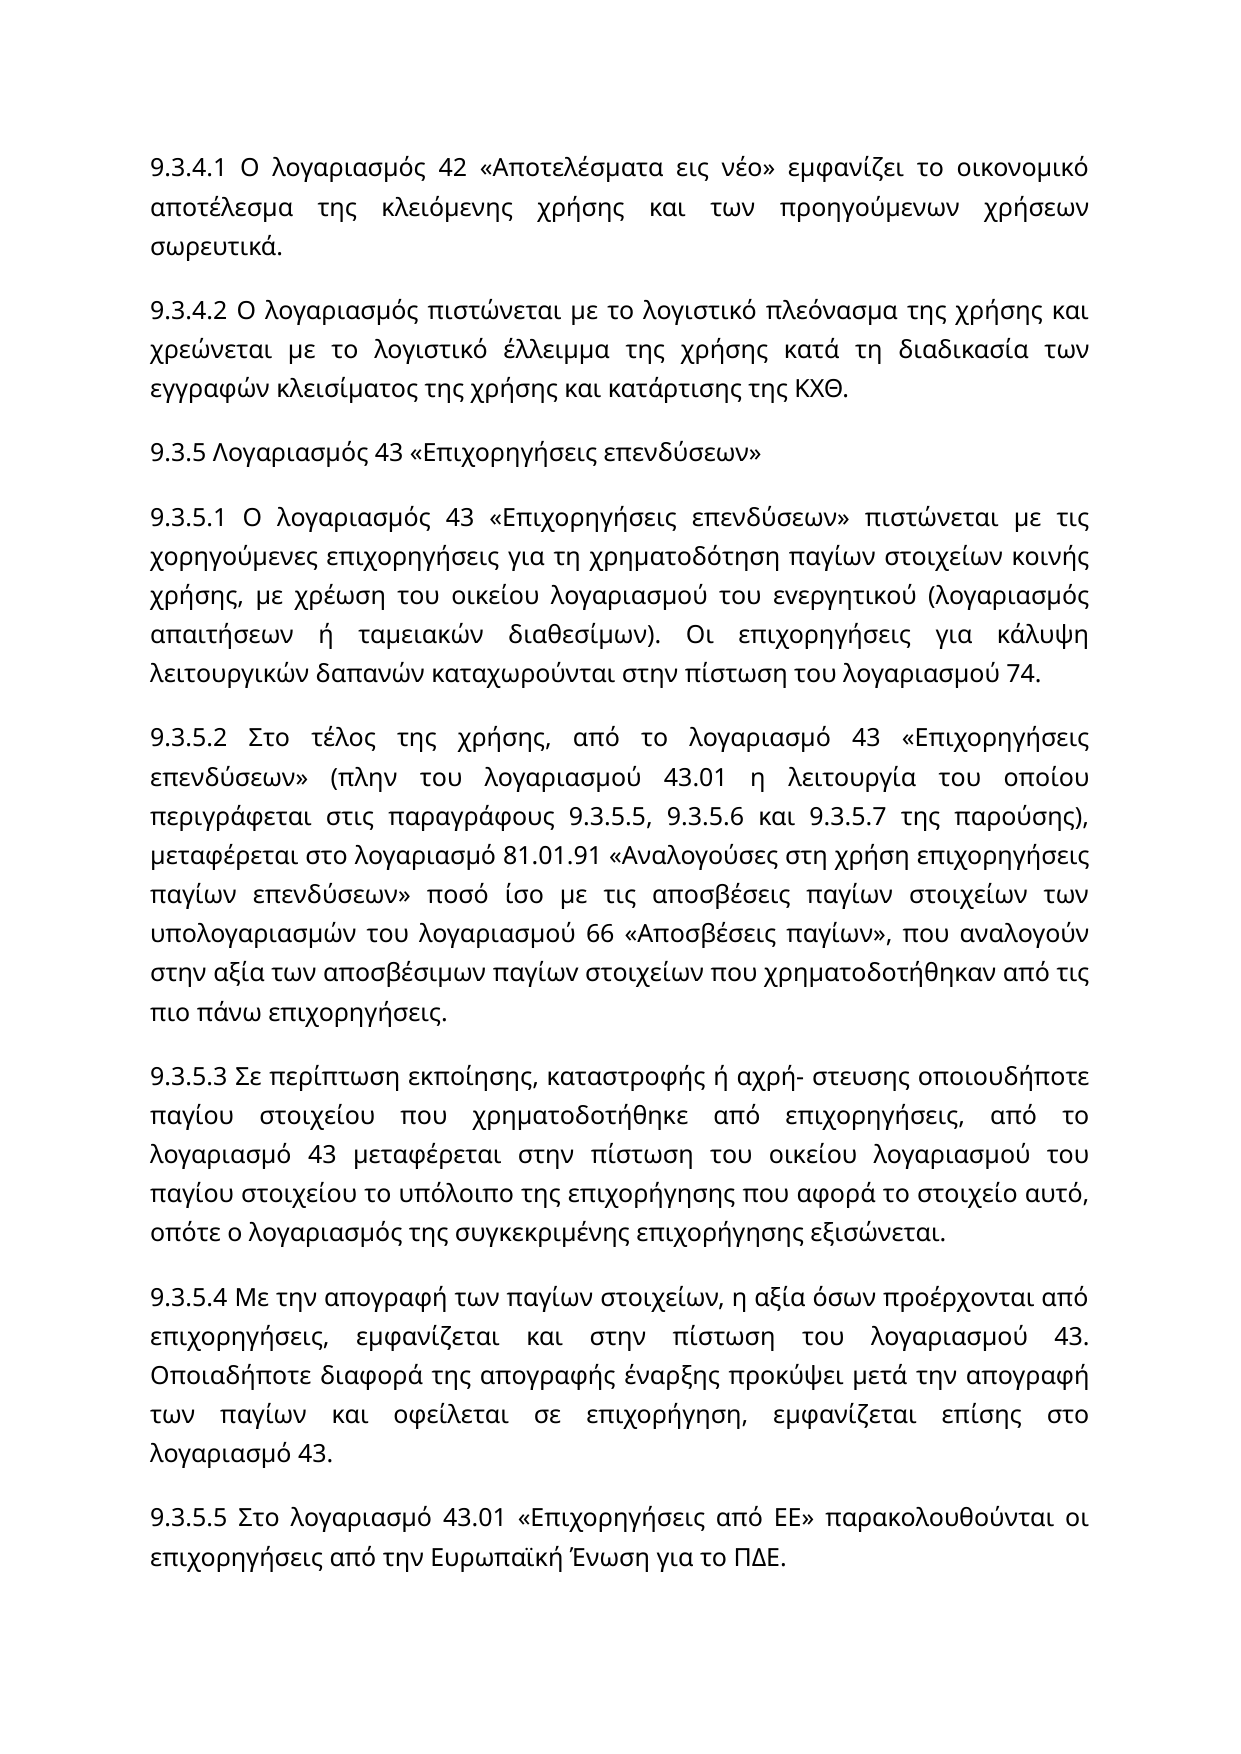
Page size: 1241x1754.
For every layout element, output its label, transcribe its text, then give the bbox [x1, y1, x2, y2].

text 9.3.5.5 Στο λογαριασμό 43.01 «Επιχορηγήσεις από ΕΕ» παρακολουθούνται οι επιχορηγήσεις από την Ευρωπαϊκή Ένωση για το ΠΔΕ. [150, 1500, 1090, 1573]
text 9.3.5.3 Σε περίπτωση εκποίησης, καταστροφής ή αχρή- στευσης οποιουδήποτε παγίου στοιχείου που χρηματοδοτήθηκε από επιχορηγήσεις, από το λογαριασμό 43 μεταφέρεται στην πίστωση του οικείου λογαριασμού του παγίου στοιχείου το υπόλοιπο της επιχορήγησης που αφορά το στοιχείο αυτό, οπότε ο λογαριασμός της συγκεκριμένης επιχορήγησης εξισώνεται. [150, 1058, 1090, 1249]
text 9.3.4.1 Ο λογαριασμός 42 «Αποτελέσματα εις νέο» εμφανίζει το οικονομικό αποτέλεσμα της κλειόμενης χρήσης και των προηγούμενων χρήσεων σωρευτικά. [150, 150, 1090, 262]
text 9.3.5 Λογαριασμός 43 «Επιχορηγήσεις επενδύσεων» [150, 435, 1090, 469]
text 9.3.5.1 Ο λογαριασμός 43 «Επιχορηγήσεις επενδύσεων» πιστώνεται με τις χορηγούμενες επιχορηγήσεις για τη χρηματοδότηση παγίων στοιχείων κοινής χρήσης, με χρέωση του οικείου λογαριασμού του εvεργητικού (λογαριασμός απαιτήσεων ή ταμειακών διαθεσίμων). Οι επιχορηγήσεις για κάλυψη λειτουργικών δαπανών καταχωρούνται στην πίστωση του λογαριασμού 74. [150, 499, 1090, 690]
text 9.3.5.2 Στο τέλος της χρήσης, από το λογαριασμό 43 «Επιχορηγήσεις επενδύσεων» (πλην του λογαριασμού 43.01 η λειτουργία του οποίου περιγράφεται στις παραγράφους 9.3.5.5, 9.3.5.6 και 9.3.5.7 της παρούσης), μεταφέρεται στο λογαριασμό 81.01.91 «Αναλογούσες στη χρήση επιχορηγήσεις παγίων επενδύσεων» ποσό ίσο με τις αποσβέσεις παγίων στοιχείων των υπολογαριασμών του λογαριασμού 66 «Αποσβέσεις παγίων», που αναλογούν στην αξία των αποσβέσιμων παγίωv στοιχείων που χρηματοδοτήθηκαν από τις πιο πάνω επιχορηγήσεις. [150, 720, 1090, 1028]
text 9.3.5.4 Με την απογραφή των παγίων στοιχείων, η αξία όσων προέρχονται από επιχορηγήσεις, εμφανίζεται και στην πίστωση του λογαριασμού 43. Οποιαδήποτε διαφορά της απογραφής έναρξης προκύψει μετά την απογραφή των παγίων και οφείλεται σε επιχορήγηση, εμφανίζεται επίσης στο λογαριασμό 43. [150, 1279, 1090, 1470]
text 9.3.4.2 Ο λογαριασμός πιστώνεται με το λογιστικό πλεόνασμα της χρήσης και χρεώνεται με το λογιστικό έλλειμμα της χρήσης κατά τη διαδικασία των εγγραφών κλεισίματος της χρήσης και κατάρτισης της ΚΧΘ. [150, 292, 1090, 405]
